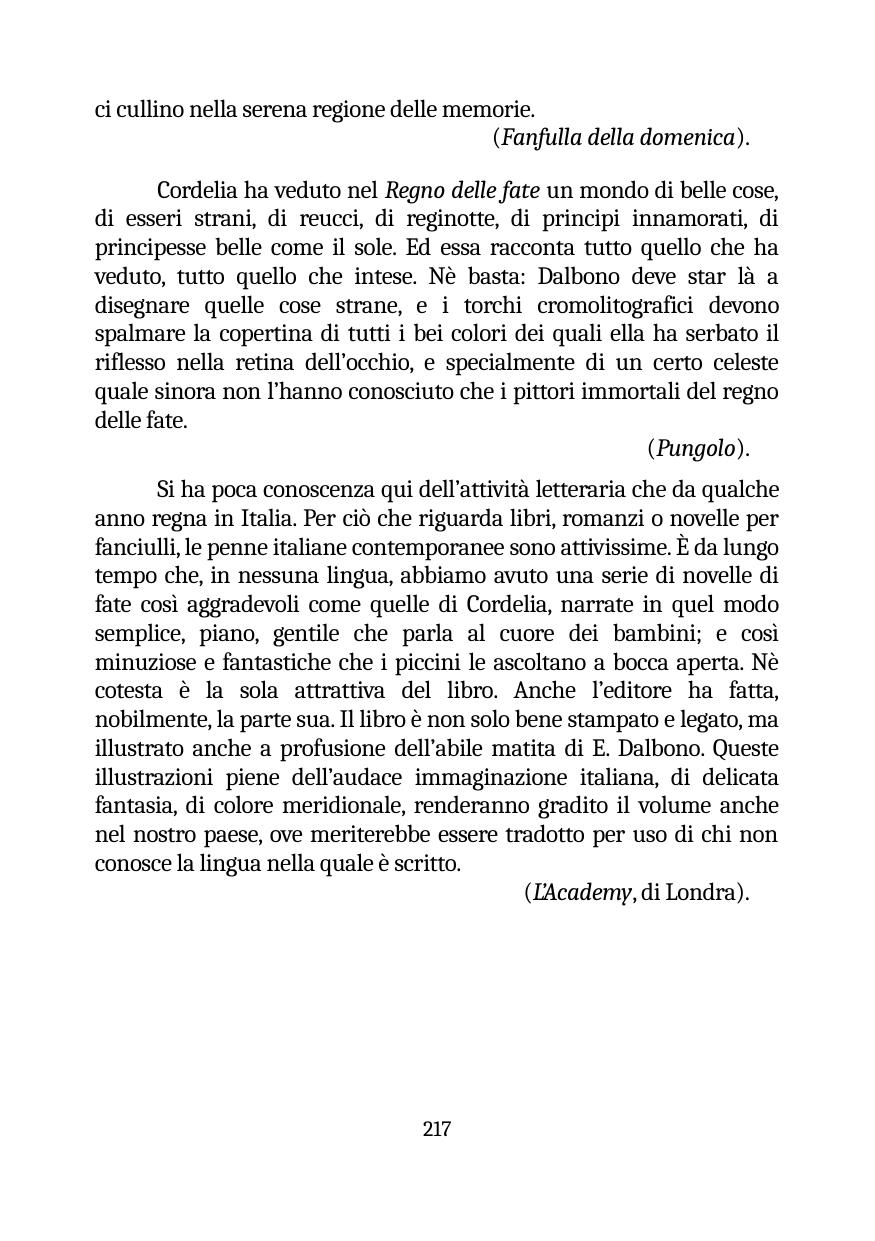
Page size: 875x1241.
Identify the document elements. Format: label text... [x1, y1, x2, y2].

text (Pungolo). [94, 434, 750, 463]
text (Fanfulla della domenica). [94, 123, 750, 152]
text (L’Academy, di Londra). [94, 877, 750, 906]
text Si ha poca conoscenza qui dell’attività letteraria che da qualche anno regna in Italia. Per ciò che riguarda libri, romanzi o novelle per fanciulli, le penne italiane contemporanee sono attivissime. È da lungo tempo che, in nessuna lingua, abbiamo avuto una serie di novelle di fate così aggradevoli come quelle di Cordelia, narrate in quel modo semplice, piano, gentile che parla al cuore dei bambini; e così minuziose e fantastiche che i piccini le ascoltano a bocca aperta. Nè cotesta è la sola attrattiva del libro. Anche l’editore ha fatta, nobilmente, la parte sua. Il libro è non solo bene stampato e legato, ma illustrato anche a profusione dell’abile matita di E. Dalbono. Queste illustrazioni piene dell’audace immaginazione italiana, di delicata fantasia, di colore meridionale, renderanno gradito il volume anche nel nostro paese, ove meriterebbe essere tradotto per uso di chi non conosce la lingua nella quale è scritto. [94, 475, 779, 877]
text Cordelia ha veduto nel Regno delle fate un mondo di belle cose, di esseri strani, di reucci, di reginotte, di principi innamorati, di principesse belle come il sole. Ed essa racconta tutto quello che ha veduto, tutto quello che intese. Nè basta: Dalbono deve star là a disegnare quelle cose strane, e i torchi cromolitografici devono spalmare la copertina di tutti i bei colori dei quali ella ha serbato il riflesso nella retina dell’occhio, e specialmente di un certo celeste quale sinora non l’hanno conosciuto che i pittori immortali del regno delle fate. [94, 176, 779, 434]
text ci cullino nella serena regione delle memorie. [94, 94, 779, 123]
